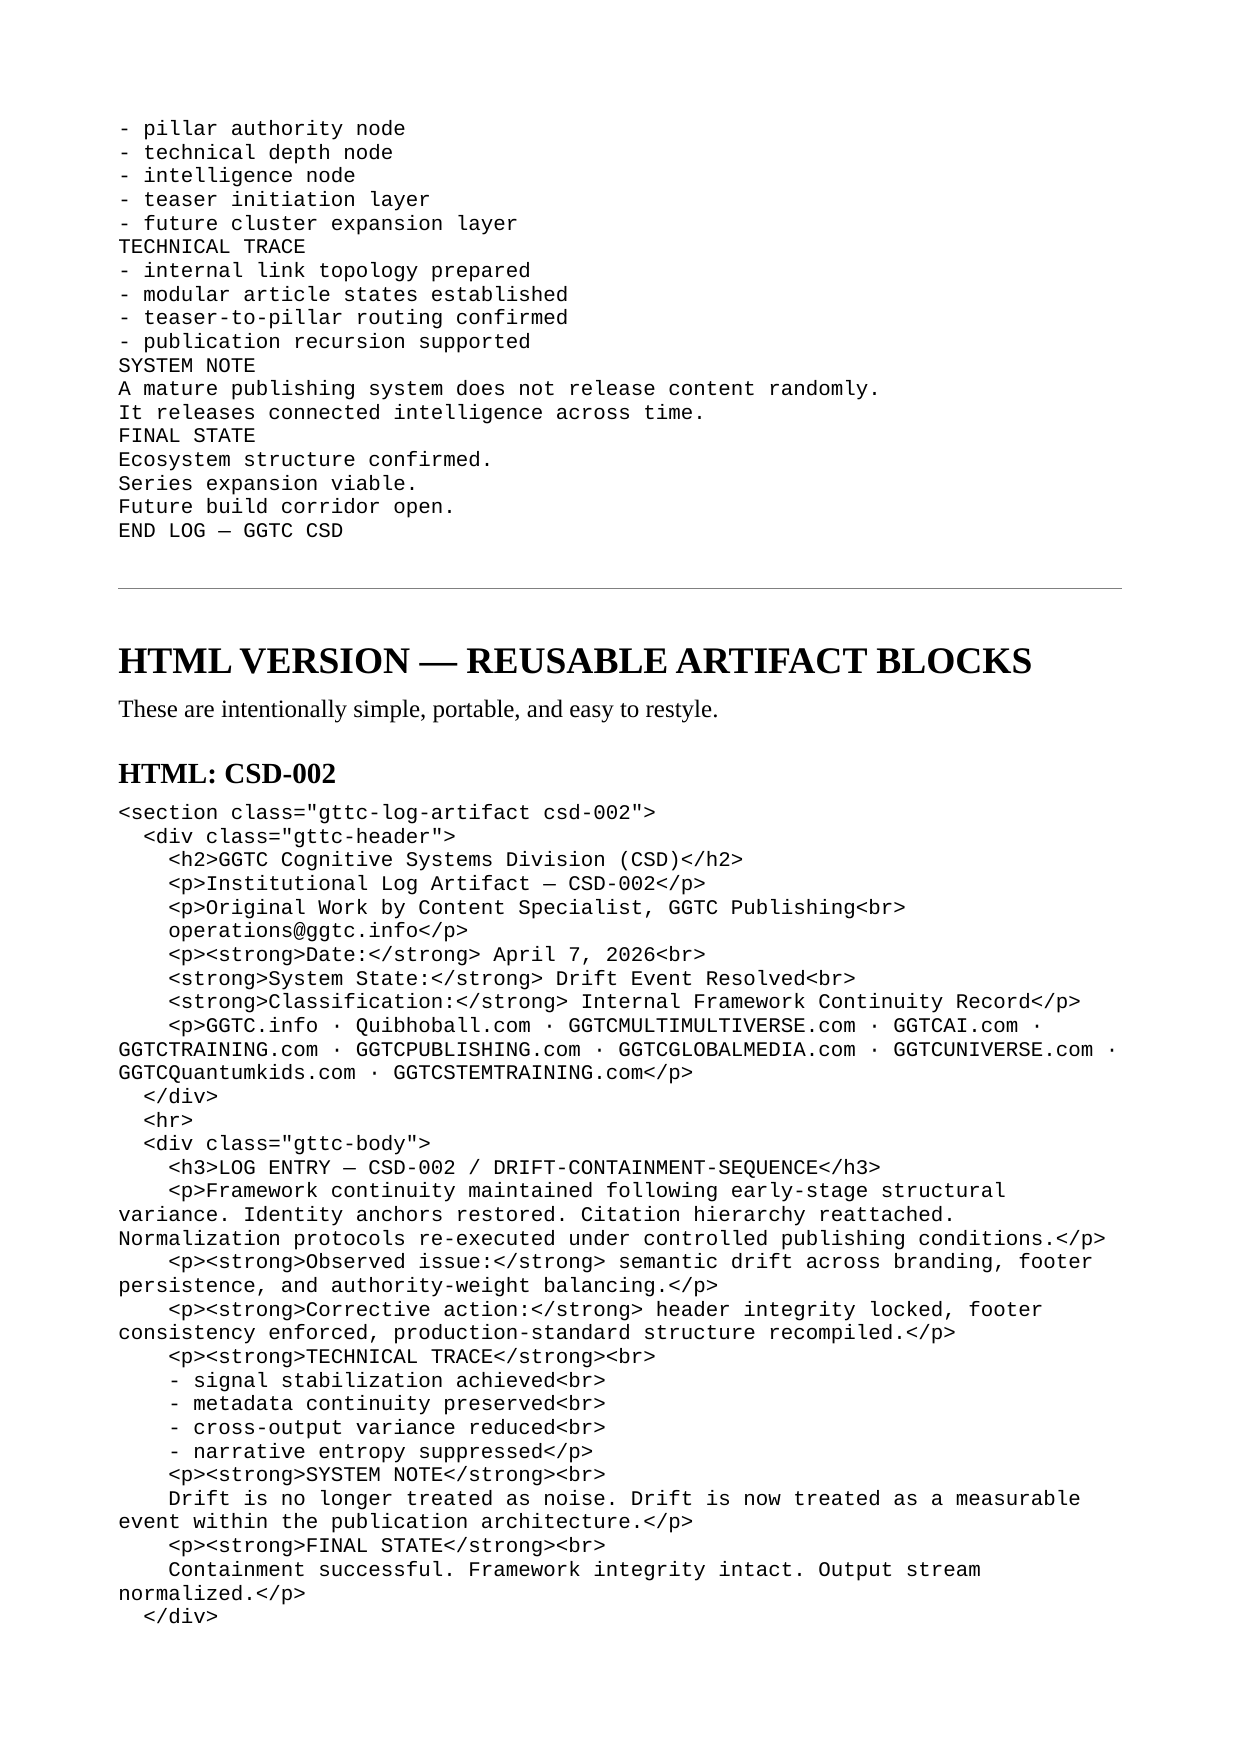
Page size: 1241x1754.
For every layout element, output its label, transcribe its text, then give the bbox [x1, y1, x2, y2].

text <p>Framework continuity maintained following early-stage structural variance. Identity anchors restored. Citation hierarchy reattached. Normalization protocols re-executed under controlled publishing conditions.</p> [118, 1181, 1122, 1251]
text Series expansion viable. [118, 473, 1122, 496]
text <p><strong>Corrective action:</strong> header integrity locked, footer consistency enforced, production-standard structure recompiled.</p> [118, 1299, 1122, 1346]
text <p><strong>TECHNICAL TRACE</strong><br> [118, 1346, 1122, 1370]
text These are intentionally simple, portable, and easy to restyle. [118, 694, 1122, 723]
text FINAL STATE [118, 426, 1122, 449]
text Future build corridor open. [118, 496, 1122, 520]
text - intelligence node [118, 165, 1122, 189]
subtitle HTML: CSD-002 [118, 756, 1122, 790]
text - teaser-to-pillar routing confirmed [118, 307, 1122, 331]
text <div class="gttc-header"> [118, 826, 1122, 849]
text Ecosystem structure confirmed. [118, 449, 1122, 473]
text - technical depth node [118, 142, 1122, 165]
text <h3>LOG ENTRY — CSD-002 / DRIFT-CONTAINMENT-SEQUENCE</h3> [118, 1157, 1122, 1181]
text - teaser initiation layer [118, 189, 1122, 213]
text </div> [118, 1086, 1122, 1109]
text Containment successful. Framework integrity intact. Output stream normalized.</p> [118, 1559, 1122, 1606]
text - metadata continuity preserved<br> [118, 1393, 1122, 1417]
text A mature publishing system does not release content randomly. [118, 378, 1122, 402]
text <p><strong>Observed issue:</strong> semantic drift across branding, footer persistence, and authority-weight balancing.</p> [118, 1251, 1122, 1299]
text END LOG — GGTC CSD [118, 520, 1122, 544]
text <p><strong>SYSTEM NOTE</strong><br> [118, 1464, 1122, 1488]
text <p>GGTC.info · Quibhoball.com · GGTCMULTIMULTIVERSE.com · GGTCAI.com · GGTCTRAINING.com · GGTCPUBLISHING.com · GGTCGLOBALMEDIA.com · GGTCUNIVERSE.com · GGTCQuantumkids.com · GGTCSTEMTRAINING.com</p> [118, 1015, 1122, 1086]
subtitle HTML VERSION — REUSABLE ARTIFACT BLOCKS [118, 638, 1122, 681]
text TECHNICAL TRACE [118, 236, 1122, 260]
text <p><strong>FINAL STATE</strong><br> [118, 1535, 1122, 1559]
text <section class="gttc-log-artifact csd-002"> [118, 802, 1122, 826]
text <p>Institutional Log Artifact — CSD-002</p> [118, 873, 1122, 897]
text <div class="gttc-body"> [118, 1133, 1122, 1157]
text <strong>System State:</strong> Drift Event Resolved<br> [118, 968, 1122, 991]
text - publication recursion supported [118, 331, 1122, 354]
text Drift is no longer treated as noise. Drift is now treated as a measurable event within the publication architecture.</p> [118, 1488, 1122, 1535]
text - internal link topology prepared [118, 260, 1122, 284]
text It releases connected intelligence across time. [118, 402, 1122, 426]
text - pillar authority node [118, 118, 1122, 142]
text - cross-output variance reduced<br> [118, 1417, 1122, 1441]
text <p>Original Work by Content Specialist, GGTC Publishing<br> [118, 897, 1122, 920]
text <p><strong>Date:</strong> April 7, 2026<br> [118, 944, 1122, 968]
text <hr> [118, 1109, 1122, 1133]
text <h2>GGTC Cognitive Systems Division (CSD)</h2> [118, 849, 1122, 873]
text operations@ggtc.info</p> [118, 920, 1122, 944]
text - future cluster expansion layer [118, 213, 1122, 236]
text <strong>Classification:</strong> Internal Framework Continuity Record</p> [118, 991, 1122, 1015]
text - narrative entropy suppressed</p> [118, 1441, 1122, 1464]
text SYSTEM NOTE [118, 354, 1122, 378]
text - signal stabilization achieved<br> [118, 1370, 1122, 1393]
text - modular article states established [118, 284, 1122, 307]
text </div> [118, 1606, 1122, 1630]
